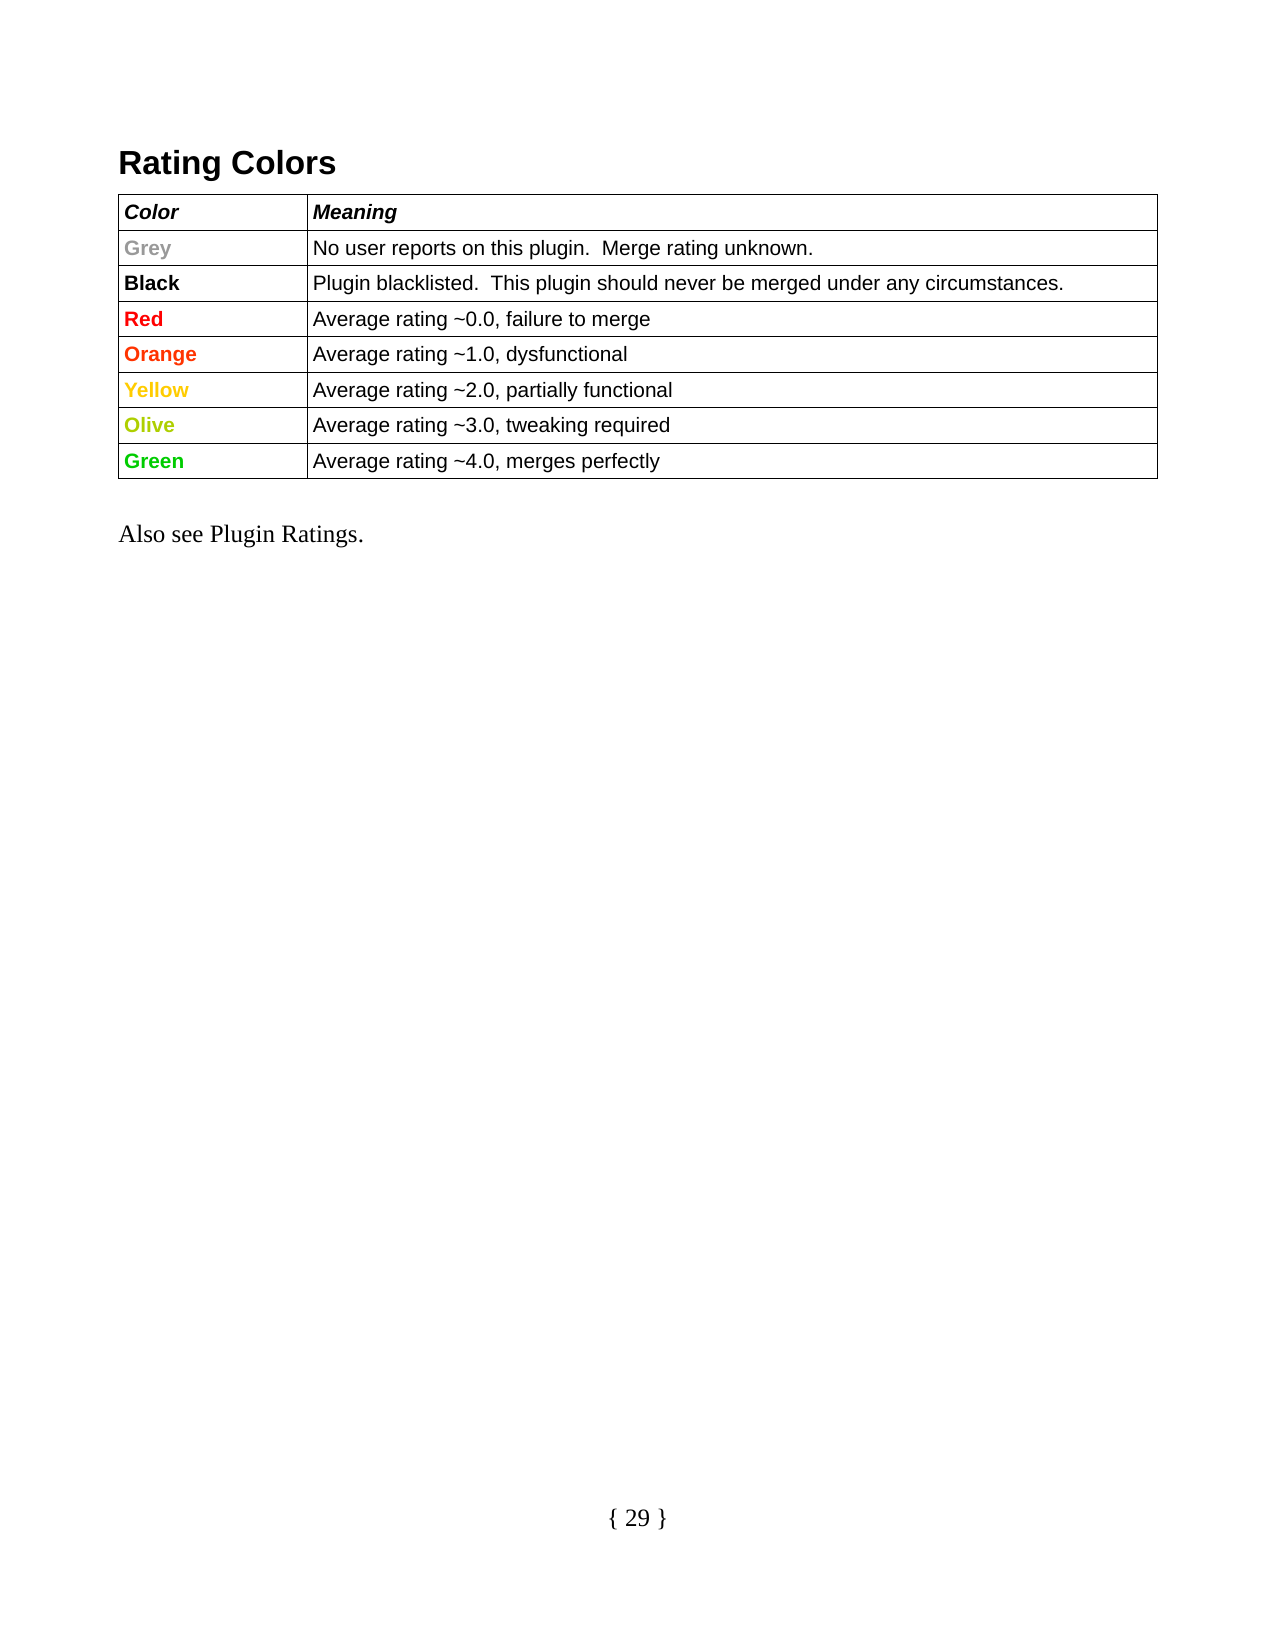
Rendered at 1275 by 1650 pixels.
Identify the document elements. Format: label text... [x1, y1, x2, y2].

table_cell Average rating ~3.0, tweaking required [308, 408, 1157, 443]
table_cell Red [119, 302, 307, 336]
table_header Color [119, 195, 307, 229]
table_cell Plugin blacklisted. This plugin should never be merged under any circumstances. [308, 266, 1157, 301]
table_header Meaning [308, 195, 1157, 229]
table_cell Average rating ~4.0, merges perfectly [308, 444, 1157, 478]
subtitle Rating Colors [118, 143, 1157, 182]
text Also see Plugin Ratings. [118, 519, 1157, 548]
table_cell Average rating ~2.0, partially functional [308, 373, 1157, 407]
table_cell Olive [119, 408, 307, 443]
table_cell Grey [119, 231, 307, 265]
table_cell Average rating ~0.0, failure to merge [308, 302, 1157, 336]
table_cell Yellow [119, 373, 307, 407]
table_cell Black [119, 266, 307, 301]
table_cell Orange [119, 337, 307, 372]
table_cell Green [119, 444, 307, 478]
table_cell Average rating ~1.0, dysfunctional [308, 337, 1157, 372]
table_cell No user reports on this plugin. Merge rating unknown. [308, 231, 1157, 265]
